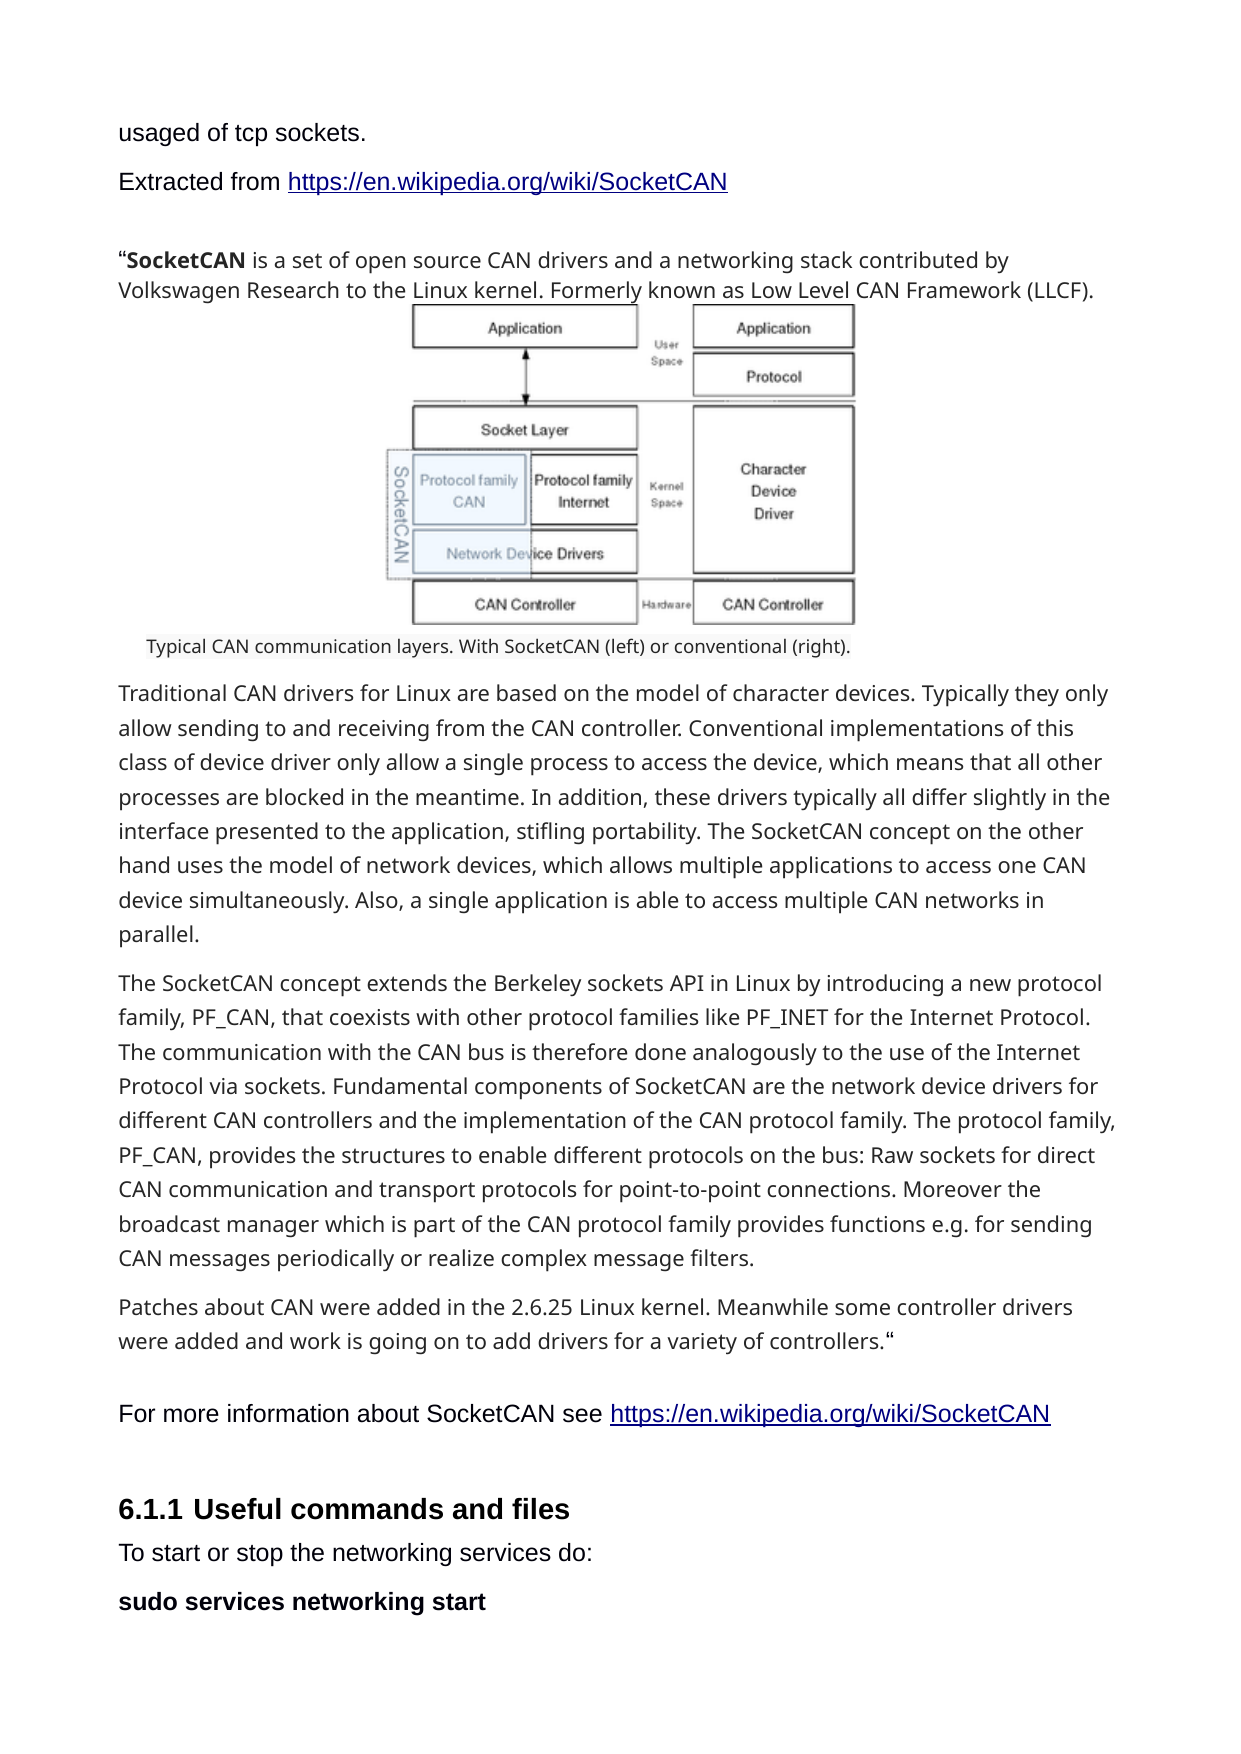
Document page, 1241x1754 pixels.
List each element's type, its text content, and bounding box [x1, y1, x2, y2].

text Traditional CAN drivers for Linux are based on the model of character devices. Typically they only allow sending to and receiving from the CAN controller. Conventional implementations of this class of device driver only allow a single process to access the device, which means that all other processes are blocked in the meantime. In addition, these drivers typically all differ slightly in the interface presented to the application, stifling portability. The SocketCAN concept on the other hand uses the model of network devices, which allows multiple applications to access one CAN device simultaneously. Also, a single application is able to access multiple CAN networks in parallel. [118, 674, 1122, 949]
picture [384, 304, 857, 625]
subtitle Useful commands and files [118, 1492, 1122, 1525]
text For more information about SocketCAN see https://en.wikipedia.org/wiki/SocketCAN [118, 1399, 1122, 1428]
text Typical CAN communication layers. With SocketCAN (left) or conventional (right). [123, 625, 1122, 659]
text usaged of tcp sockets. [118, 118, 1122, 147]
text The SocketCAN concept extends the Berkeley sockets API in Linux by introducing a new protocol family, PF_CAN, that coexists with other protocol families like PF_INET for the Internet Protocol. The communication with the CAN bus is therefore done analogously to the use of the Internet Protocol via sockets. Fundamental components of SocketCAN are the network device drivers for different CAN controllers and the implementation of the CAN protocol family. The protocol family, PF_CAN, provides the structures to enable different protocols on the bus: Raw sockets for direct CAN communication and transport protocols for point-to-point connections. Moreover the broadcast manager which is part of the CAN protocol family provides functions e.g. for sending CAN messages periodically or realize complex message filters. [118, 963, 1122, 1273]
text Extracted from https://en.wikipedia.org/wiki/SocketCAN [118, 167, 1122, 196]
text To start or stop the networking services do: [118, 1538, 1122, 1567]
text sudo services networking start [118, 1587, 1122, 1616]
text Patches about CAN were added in the 2.6.25 Linux kernel. Meanwhile some controller drivers were added and work is going on to add drivers for a variety of controllers.“ [118, 1287, 1122, 1356]
text “SocketCAN is a set of open source CAN drivers and a networking stack contributed by Volkswagen Research to the Linux kernel. Formerly known as Low Level CAN Framework (LLCF). [118, 245, 1122, 304]
